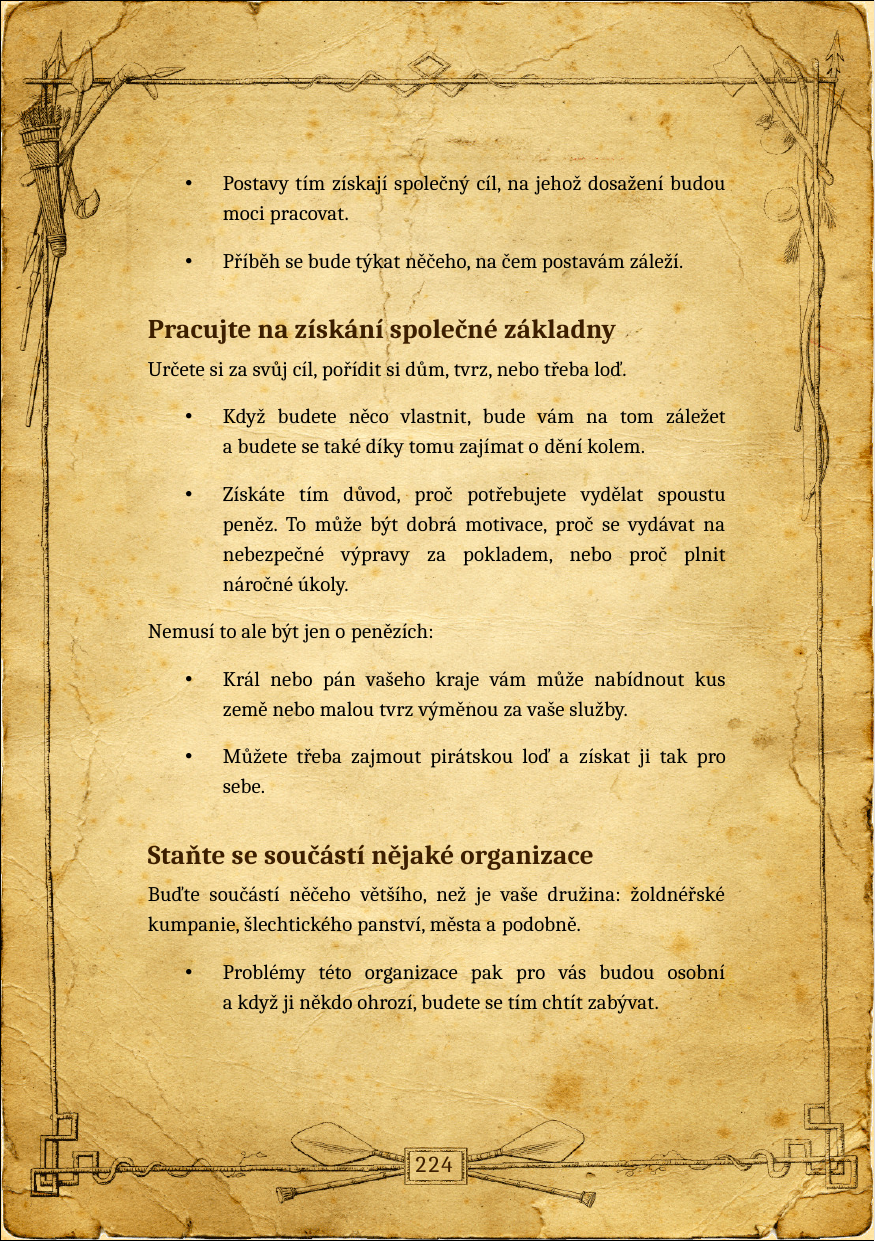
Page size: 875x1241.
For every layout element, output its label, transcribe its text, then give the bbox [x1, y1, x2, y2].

text Nemusí to ale být jen o⁠ penězích: [148, 620, 726, 644]
subtitle Pracujte na získání společné základny [148, 314, 726, 346]
list Příběh se bude týkat něčeho, na čem postavám záleží. [185, 249, 726, 273]
text Určete si za svůj cíl, pořídit si dům, tvrz, nebo třeba loď. [148, 357, 726, 381]
list Král nebo pán vašeho kraje vám může nabídnout kus země nebo malou tvrz výměnou za vaše služby. [185, 667, 726, 721]
picture [1, 1, 874, 1240]
list Získáte tím důvod, proč potřebujete vydělat spoustu peněz. To může být dobrá motivace, proč se vydávat na nebezpečné výpravy za pokladem, nebo proč plnit náročné úkoly. [185, 483, 726, 596]
list Můžete třeba zajmout pirátskou loď a⁠ získat ji tak pro sebe. [185, 745, 726, 799]
list Postavy tím získají společný cíl, na jehož dosažení budou moci pracovat. [185, 172, 726, 226]
list Problémy této organizace pak pro vás budou osobní a⁠ když ji někdo ohrozí, budete se tím chtít zabývat. [185, 961, 726, 1014]
text Buďte součástí něčeho většího, než je vaše družina: žoldnéřské kumpanie, šlechtického panství, města a⁠ podobně. [148, 883, 726, 937]
subtitle Staňte se součástí nějaké organizace [148, 840, 726, 871]
list Když budete něco vlastnit, bude vám na tom záležet a⁠ budete se také díky tomu zajímat o⁠ dění kolem. [185, 405, 726, 459]
